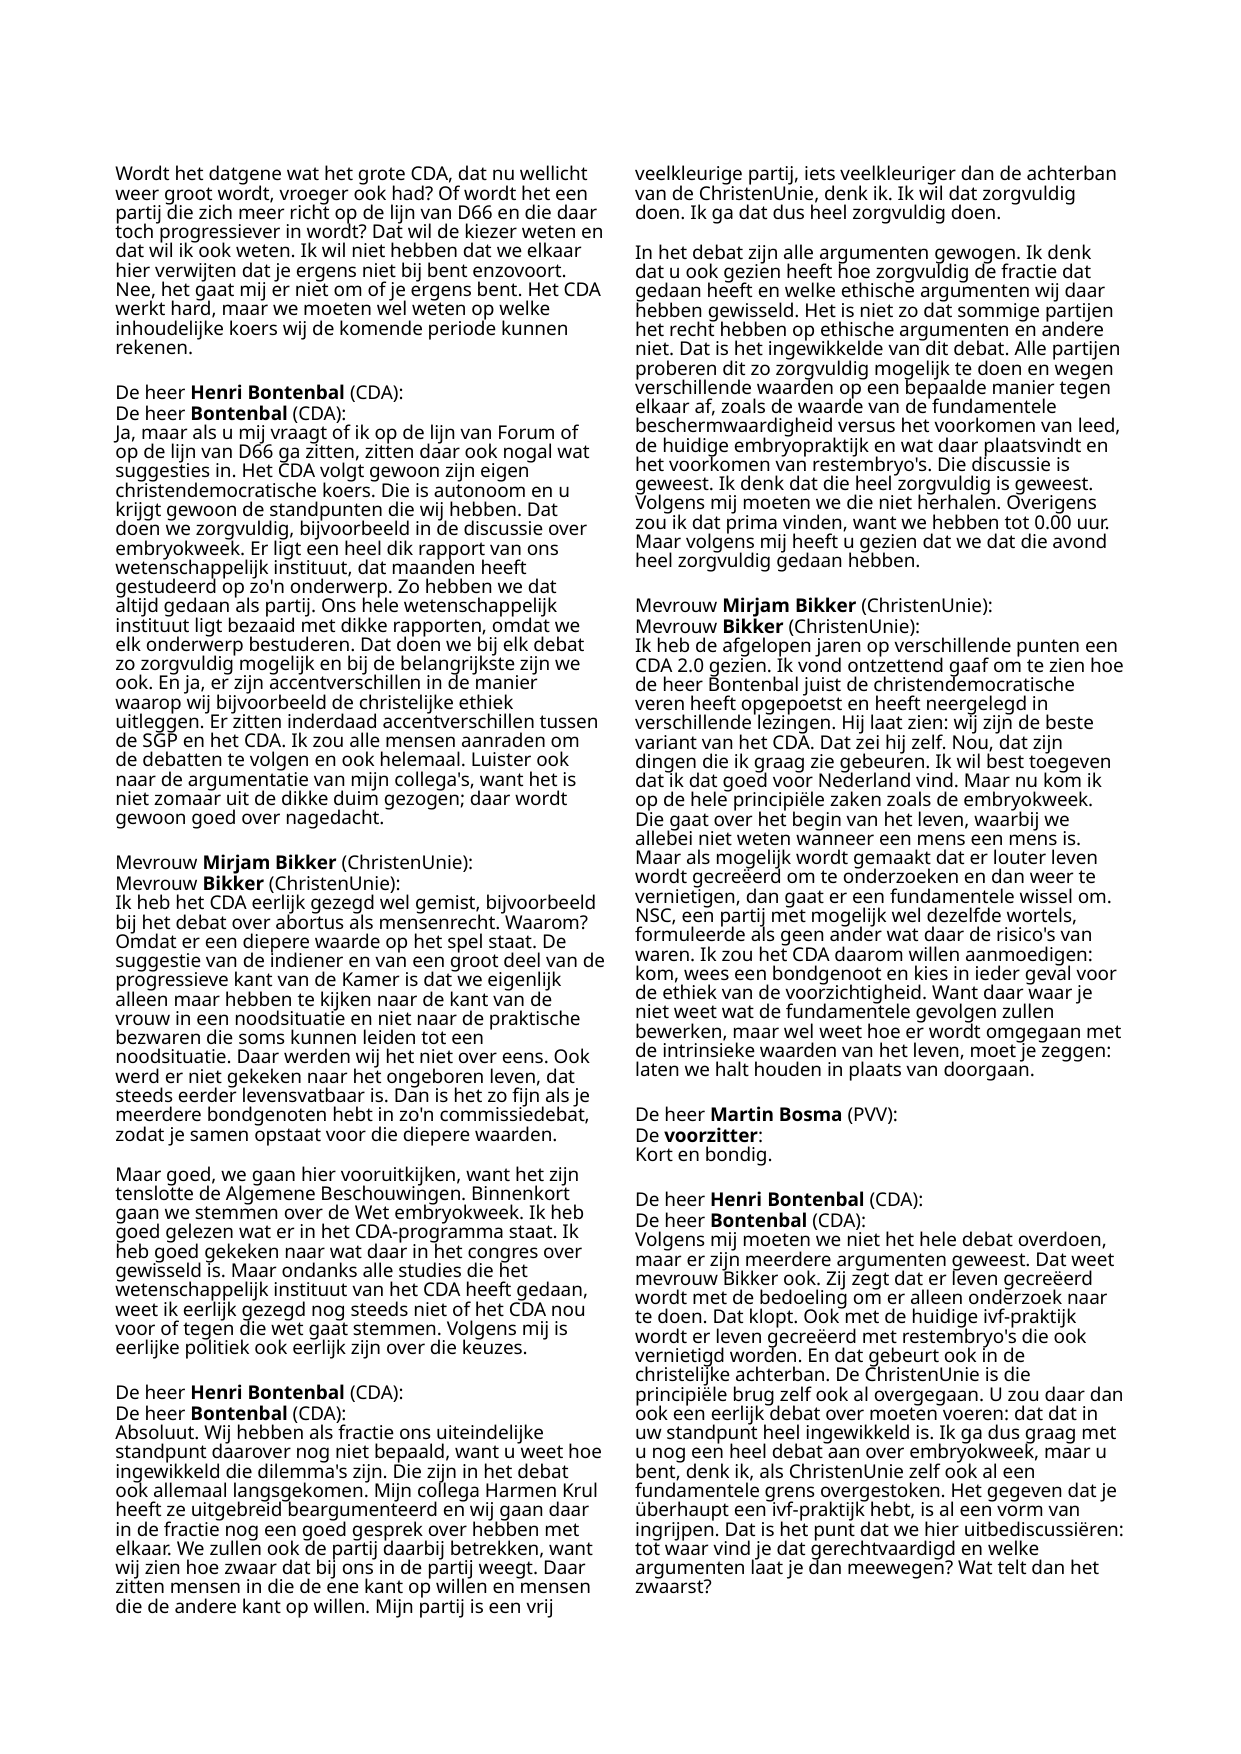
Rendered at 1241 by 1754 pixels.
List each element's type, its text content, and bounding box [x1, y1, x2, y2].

text De heer Martin Bosma (PVV): [635, 1101, 1125, 1127]
text veelkleurige partij, iets veelkleuriger dan de achterban van de ChristenUnie, denk ik. Ik wil dat zorgvuldig doen. Ik ga dat dus heel zorgvuldig doen. [635, 165, 1125, 223]
text Mevrouw Mirjam Bikker (ChristenUnie): [635, 592, 1125, 618]
text De heer Bontenbal (CDA): [115, 1405, 605, 1424]
text De heer Henri Bontenbal (CDA): [115, 1379, 605, 1405]
text Volgens mij moeten we niet het hele debat overdoen, maar er zijn meerdere argumenten geweest. Dat weet mevrouw Bikker ook. Zij zegt dat er leven gecreëerd wordt met de bedoeling om er alleen onderzoek naar te doen. Dat klopt. Ook met de huidige ivf-praktijk wordt er leven gecreëerd met restembryo's die ook vernietigd worden. En dat gebeurt ook in de christelijke achterban. De ChristenUnie is die principiële brug zelf ook al overgegaan. U zou daar dan ook een eerlijk debat over moeten voeren: dat dat in uw standpunt heel ingewikkeld is. Ik ga dus graag met u nog een heel debat aan over embryokweek, maar u bent, denk ik, als ChristenUnie zelf ook al een fundamentele grens overgestoken. Het gegeven dat je überhaupt een ivf-praktijk hebt, is al een vorm van ingrijpen. Dat is het punt dat we hier uitbediscussiëren: tot waar vind je dat gerechtvaardigd en welke argumenten laat je dan meewegen? Wat telt dan het zwaarst? [635, 1231, 1125, 1598]
text Wordt het datgene wat het grote CDA, dat nu wellicht weer groot wordt, vroeger ook had? Of wordt het een partij die zich meer richt op de lijn van D66 en die daar toch progressiever in wordt? Dat wil de kiezer weten en dat wil ik ook weten. Ik wil niet hebben dat we elkaar hier verwijten dat je ergens niet bij bent enzovoort. Nee, het gaat mij er niet om of je ergens bent. Het CDA werkt hard, maar we moeten wel weten op welke inhoudelijke koers wij de komende periode kunnen rekenen. [115, 165, 605, 358]
text Ja, maar als u mij vraagt of ik op de lijn van Forum of op de lijn van D66 ga zitten, zitten daar ook nogal wat suggesties in. Het CDA volgt gewoon zijn eigen christendemocratische koers. Die is autonoom en u krijgt gewoon de standpunten die wij hebben. Dat doen we zorgvuldig, bijvoorbeeld in de discussie over embryokweek. Er ligt een heel dik rapport van ons wetenschappelijk instituut, dat maanden heeft gestudeerd op zo'n onderwerp. Zo hebben we dat altijd gedaan als partij. Ons hele wetenschappelijk instituut ligt bezaaid met dikke rapporten, omdat we elk onderwerp bestuderen. Dat doen we bij elk debat zo zorgvuldig mogelijk en bij de belangrijkste zijn we ook. En ja, er zijn accentverschillen in de manier waarop wij bijvoorbeeld de christelijke ethiek uitleggen. Er zitten inderdaad accentverschillen tussen de SGP en het CDA. Ik zou alle mensen aanraden om de debatten te volgen en ook helemaal. Luister ook naar de argumentatie van mijn collega's, want het is niet zomaar uit de dikke duim gezogen; daar wordt gewoon goed over nagedacht. [115, 424, 605, 828]
text Maar goed, we gaan hier vooruitkijken, want het zijn tenslotte de Algemene Beschouwingen. Binnenkort gaan we stemmen over de Wet embryokweek. Ik heb goed gelezen wat er in het CDA-programma staat. Ik heb goed gekeken naar wat daar in het congres over gewisseld is. Maar ondanks alle studies die het wetenschappelijk instituut van het CDA heeft gedaan, weet ik eerlijk gezegd nog steeds niet of het CDA nou voor of tegen die wet gaat stemmen. Volgens mij is eerlijke politiek ook eerlijk zijn over die keuzes. [115, 1166, 605, 1358]
text De voorzitter: [635, 1127, 1125, 1146]
text De heer Bontenbal (CDA): [115, 404, 605, 424]
text In het debat zijn alle argumenten gewogen. Ik denk dat u ook gezien heeft hoe zorgvuldig de fractie dat gedaan heeft en welke ethische argumenten wij daar hebben gewisseld. Het is niet zo dat sommige partijen het recht hebben op ethische argumenten en andere niet. Dat is het ingewikkelde van dit debat. Alle partijen proberen dit zo zorgvuldig mogelijk te doen en wegen verschillende waarden op een bepaalde manier tegen elkaar af, zoals de waarde van de fundamentele beschermwaardigheid versus het voorkomen van leed, de huidige embryopraktijk en wat daar plaatsvindt en het voorkomen van restembryo's. Die discussie is geweest. Ik denk dat die heel zorgvuldig is geweest. Volgens mij moeten we die niet herhalen. Overigens zou ik dat prima vinden, want we hebben tot 0.00 uur. Maar volgens mij heeft u gezien dat we dat die avond heel zorgvuldig gedaan hebben. [635, 244, 1125, 571]
text Mevrouw Bikker (ChristenUnie): [115, 875, 605, 894]
text Mevrouw Mirjam Bikker (ChristenUnie): [115, 849, 605, 875]
text Mevrouw Bikker (ChristenUnie): [635, 618, 1125, 637]
text Ik heb de afgelopen jaren op verschillende punten een CDA 2.0 gezien. Ik vond ontzettend gaaf om te zien hoe de heer Bontenbal juist de christendemocratische veren heeft opgepoetst en heeft neergelegd in verschillende lezingen. Hij laat zien: wij zijn de beste variant van het CDA. Dat zei hij zelf. Nou, dat zijn dingen die ik graag zie gebeuren. Ik wil best toegeven dat ik dat goed voor Nederland vind. Maar nu kom ik op de hele principiële zaken zoals de embryokweek. Die gaat over het begin van het leven, waarbij we allebei niet weten wanneer een mens een mens is. Maar als mogelijk wordt gemaakt dat er louter leven wordt gecreëerd om te onderzoeken en dan weer te vernietigen, dan gaat er een fundamentele wissel om. NSC, een partij met mogelijk wel dezelfde wortels, formuleerde als geen ander wat daar de risico's van waren. Ik zou het CDA daarom willen aanmoedigen: kom, wees een bondgenoot en kies in ieder geval voor de ethiek van de voorzichtigheid. Want daar waar je niet weet wat de fundamentele gevolgen zullen bewerken, maar wel weet hoe er wordt omgegaan met de intrinsieke waarden van het leven, moet je zeggen: laten we halt houden in plaats van doorgaan. [635, 637, 1125, 1081]
text De heer Henri Bontenbal (CDA): [115, 379, 605, 404]
text Kort en bondig. [635, 1146, 1125, 1166]
text De heer Henri Bontenbal (CDA): [635, 1186, 1125, 1212]
text Ik heb het CDA eerlijk gezegd wel gemist, bijvoorbeeld bij het debat over abortus als mensenrecht. Waarom? Omdat er een diepere waarde op het spel staat. De suggestie van de indiener en van een groot deel van de progressieve kant van de Kamer is dat we eigenlijk alleen maar hebben te kijken naar de kant van de vrouw in een noodsituatie en niet naar de praktische bezwaren die soms kunnen leiden tot een noodsituatie. Daar werden wij het niet over eens. Ook werd er niet gekeken naar het ongeboren leven, dat steeds eerder levensvatbaar is. Dan is het zo fijn als je meerdere bondgenoten hebt in zo'n commissiedebat, zodat je samen opstaat voor die diepere waarden. [115, 894, 605, 1145]
text Absoluut. Wij hebben als fractie ons uiteindelijke standpunt daarover nog niet bepaald, want u weet hoe ingewikkeld die dilemma's zijn. Die zijn in het debat ook allemaal langsgekomen. Mijn collega Harmen Krul heeft ze uitgebreid beargumenteerd en wij gaan daar in de fractie nog een goed gesprek over hebben met elkaar. We zullen ook de partij daarbij betrekken, want wij zien hoe zwaar dat bij ons in de partij weegt. Daar zitten mensen in die de ene kant op willen en mensen die de andere kant op willen. Mijn partij is een vrij [115, 1424, 605, 1617]
text De heer Bontenbal (CDA): [635, 1212, 1125, 1231]
